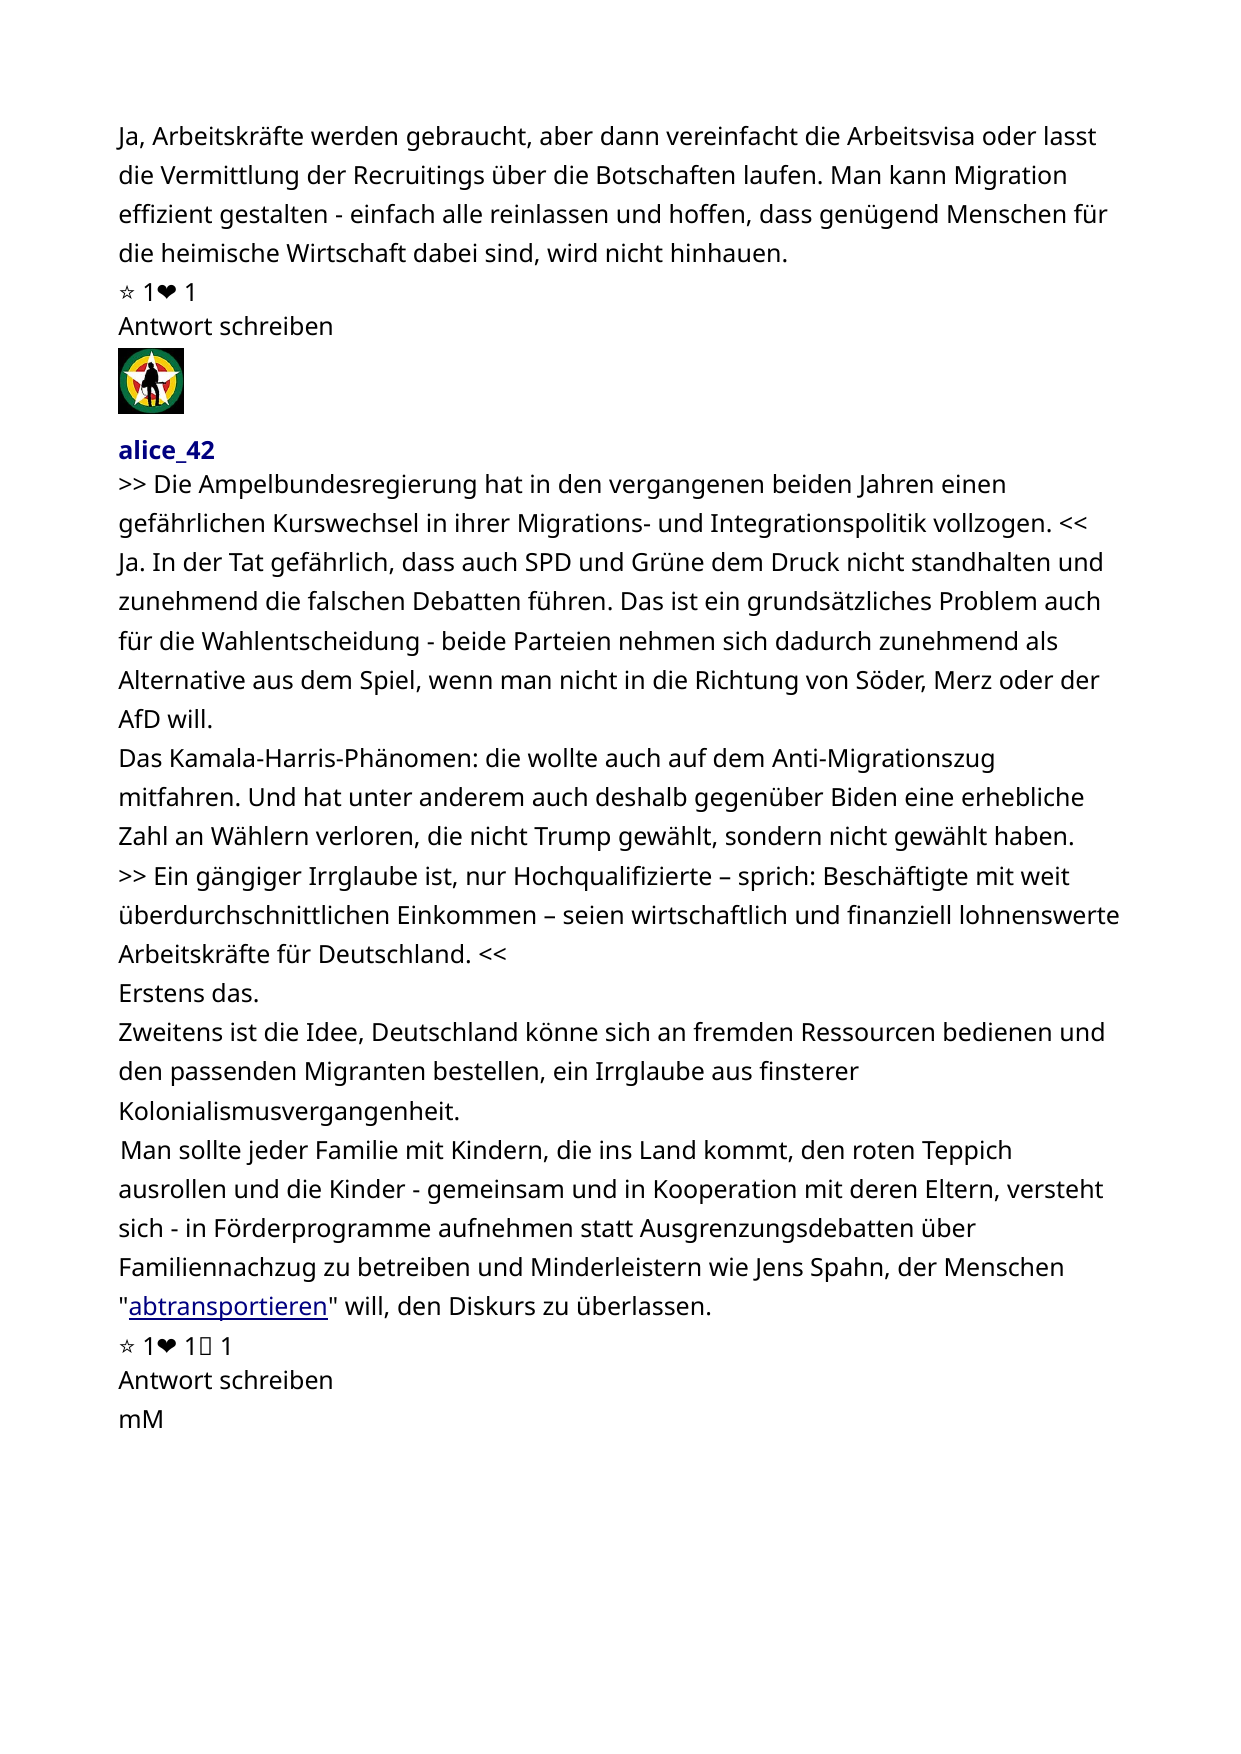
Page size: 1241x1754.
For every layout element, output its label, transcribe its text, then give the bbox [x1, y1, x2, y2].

text Antwort schreiben [118, 309, 1122, 343]
text ⭐️ 1❤️ 1 [118, 275, 1122, 309]
text Erstens das. [118, 976, 1122, 1010]
text Zweitens ist die Idee, Deutschland könne sich an fremden Ressourcen bedienen und den passenden Migranten bestellen, ein Irrglaube aus finsterer Kolonialismusvergangenheit. [118, 1015, 1122, 1127]
text Ja. In der Tat gefährlich, dass auch SPD und Grüne dem Druck nicht standhalten und zunehmend die falschen Debatten führen. Das ist ein grundsätzliches Problem auch für die Wahlentscheidung - beide Parteien nehmen sich dadurch zunehmend als Alternative aus dem Spiel, wenn man nicht in die Richtung von Söder, Merz oder der AfD will. [118, 545, 1122, 736]
text Ja, Arbeitskräfte werden gebraucht, aber dann vereinfacht die Arbeitsvisa oder lasst die Vermittlung der Recruitings über die Botschaften laufen. Man kann Migration effizient gestalten - einfach alle reinlassen und hoffen, dass genügend Menschen für die heimische Wirtschaft dabei sind, wird nicht hinhauen. [118, 118, 1122, 270]
subtitle alice_42 [118, 432, 1122, 467]
text Antwort schreiben [118, 1362, 1122, 1396]
text Man sollte jeder Familie mit Kindern, die ins Land kommt, den roten Teppich ausrollen und die Kinder - gemeinsam und in Kooperation mit deren Eltern, versteht sich - in Förderprogramme aufnehmen statt Ausgrenzungsdebatten über Familiennachzug zu betreiben und Minderleistern wie Jens Spahn, der Menschen "abtransportieren" will, den Diskurs zu überlassen. [118, 1132, 1122, 1323]
text >> Die Ampelbundesregierung hat in den vergangenen beiden Jahren einen gefährlichen Kurswechsel in ihrer Migrations- und Integrationspolitik vollzogen. << [118, 467, 1122, 540]
text Das Kamala-Harris-Phänomen: die wollte auch auf dem Anti-Migrationszug mitfahren. Und hat unter anderem auch deshalb gegenüber Biden eine erhebliche Zahl an Wählern verloren, die nicht Trump gewählt, sondern nicht gewählt haben. [118, 741, 1122, 853]
text >> Ein gängiger Irrglaube ist, nur Hochqualifizierte – sprich: Beschäftigte mit weit überdurchschnittlichen Einkommen – seien wirtschaftlich und finanziell lohnenswerte Arbeitskräfte für Deutschland. << [118, 858, 1122, 971]
text ⭐️ 1❤️ 1🤨 1 [118, 1328, 1122, 1362]
text mM [118, 1401, 1122, 1436]
picture [118, 348, 184, 414]
